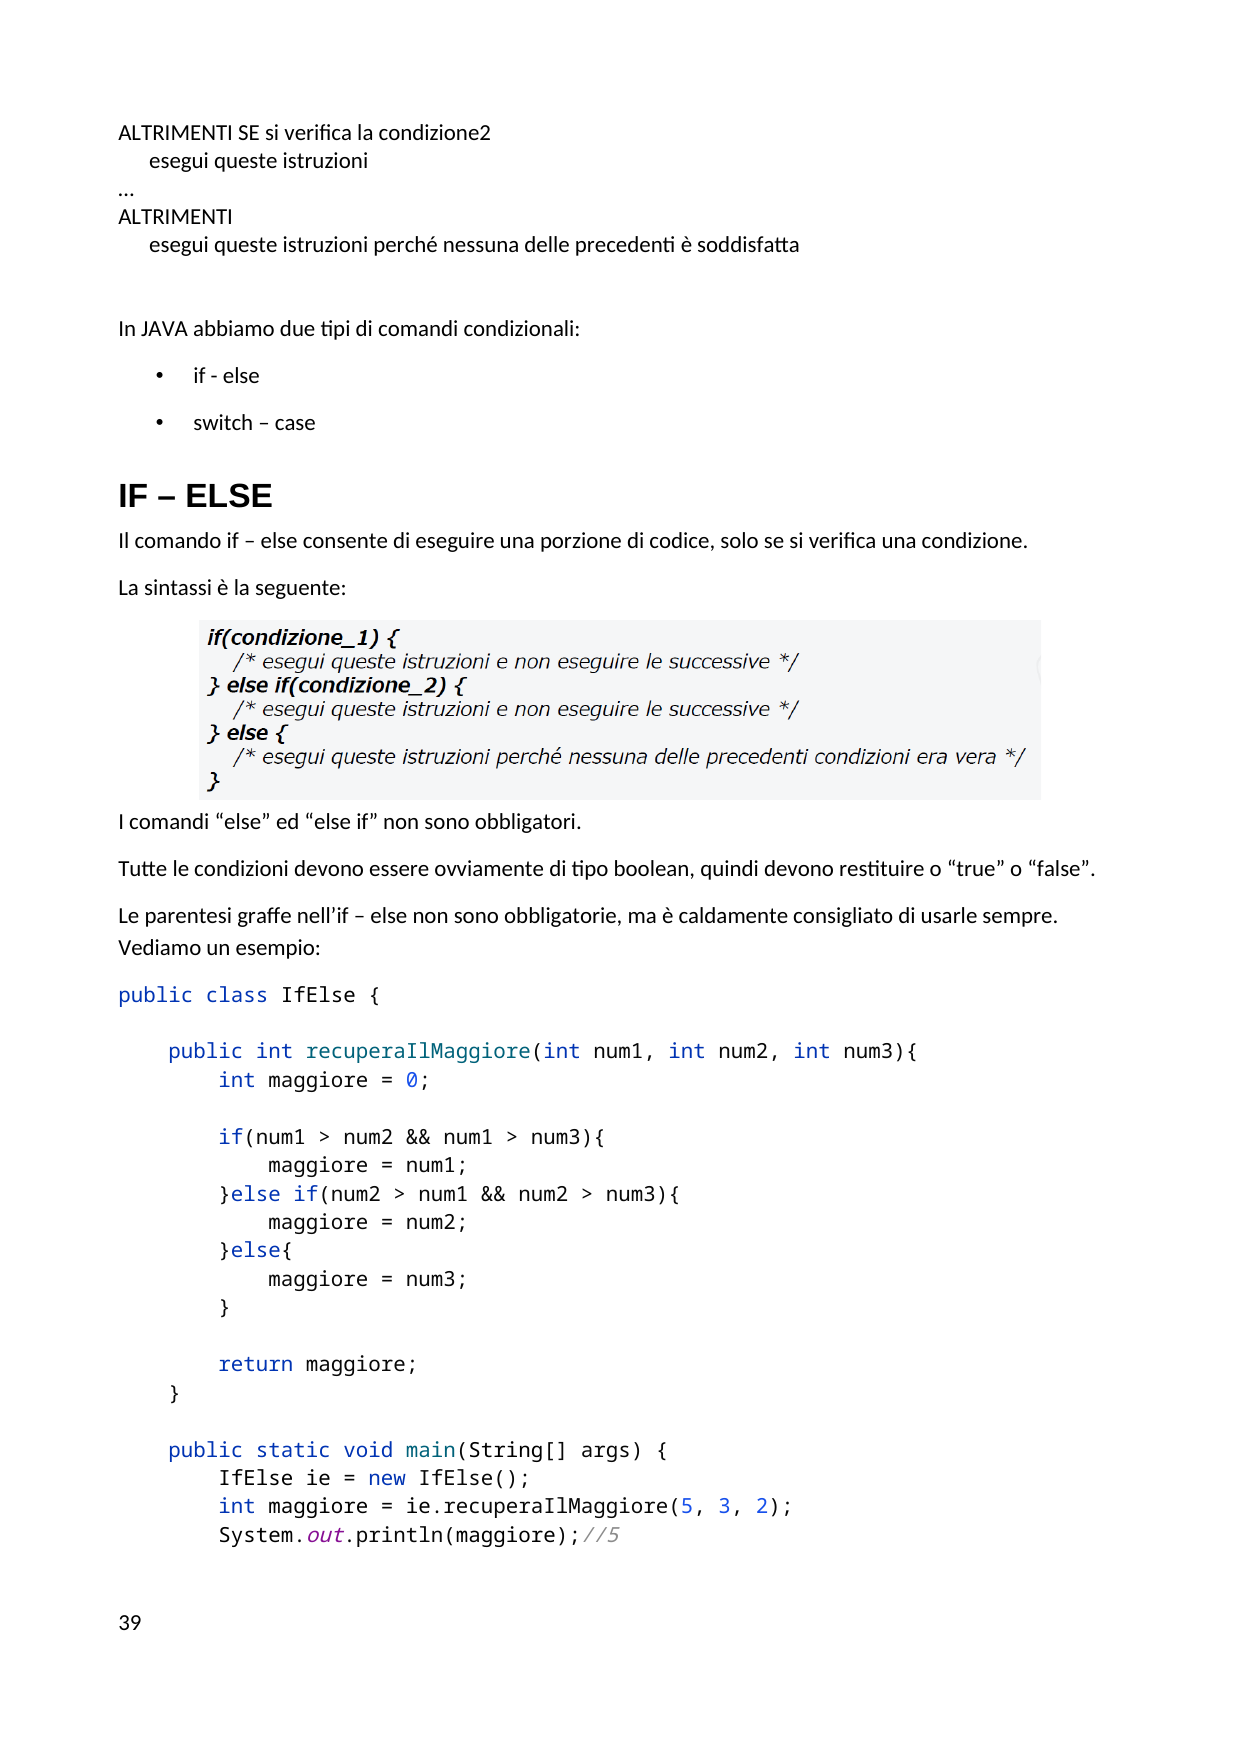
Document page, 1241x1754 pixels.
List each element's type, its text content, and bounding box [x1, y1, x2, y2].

text esegui queste istruzioni [118, 146, 1122, 174]
text I comandi “else” ed “else if” non sono obbligatori. [118, 807, 1122, 835]
text In JAVA abbiamo due tipi di comandi condizionali: [118, 314, 1122, 342]
text public class IfElse { public int recuperaIlMaggiore(int num1, int num2, int num3){ int maggiore = 0; if(num1 > num2 && num1 > num3){ maggiore = num1; }else if(num2 > num1 && num2 > num3){ maggiore = num2; }else{ maggiore = num3; } return maggiore; } public static void main(String[] args) { IfElse ie = new IfElse(); int maggiore = ie.recuperaIlMaggiore(5, 3, 2); System.out.println(maggiore);//5 [118, 980, 1122, 1548]
list if - else [156, 361, 1122, 389]
text … [118, 174, 1122, 202]
text [118, 1548, 1122, 1577]
text ALTRIMENTI SE si verifica la condizione2 [118, 118, 1122, 146]
text Le parentesi graffe nell’if – else non sono obbligatorie, ma è caldamente consigliato di usarle sempre. Vediamo un esempio: [118, 901, 1122, 961]
text ALTRIMENTI [118, 202, 1122, 230]
text Il comando if – else consente di eseguire una porzione di codice, solo se si verifica una condizione. [118, 527, 1122, 554]
picture [199, 620, 1042, 800]
text esegui queste istruzioni perché nessuna delle precedenti è soddisfatta [118, 230, 1122, 258]
subtitle IF – ELSE [118, 475, 1122, 514]
list switch – case [156, 408, 1122, 436]
text Tutte le condizioni devono essere ovviamente di tipo boolean, quindi devono restituire o “true” o “false”. [118, 854, 1122, 882]
text La sintassi è la seguente: [118, 573, 1122, 601]
